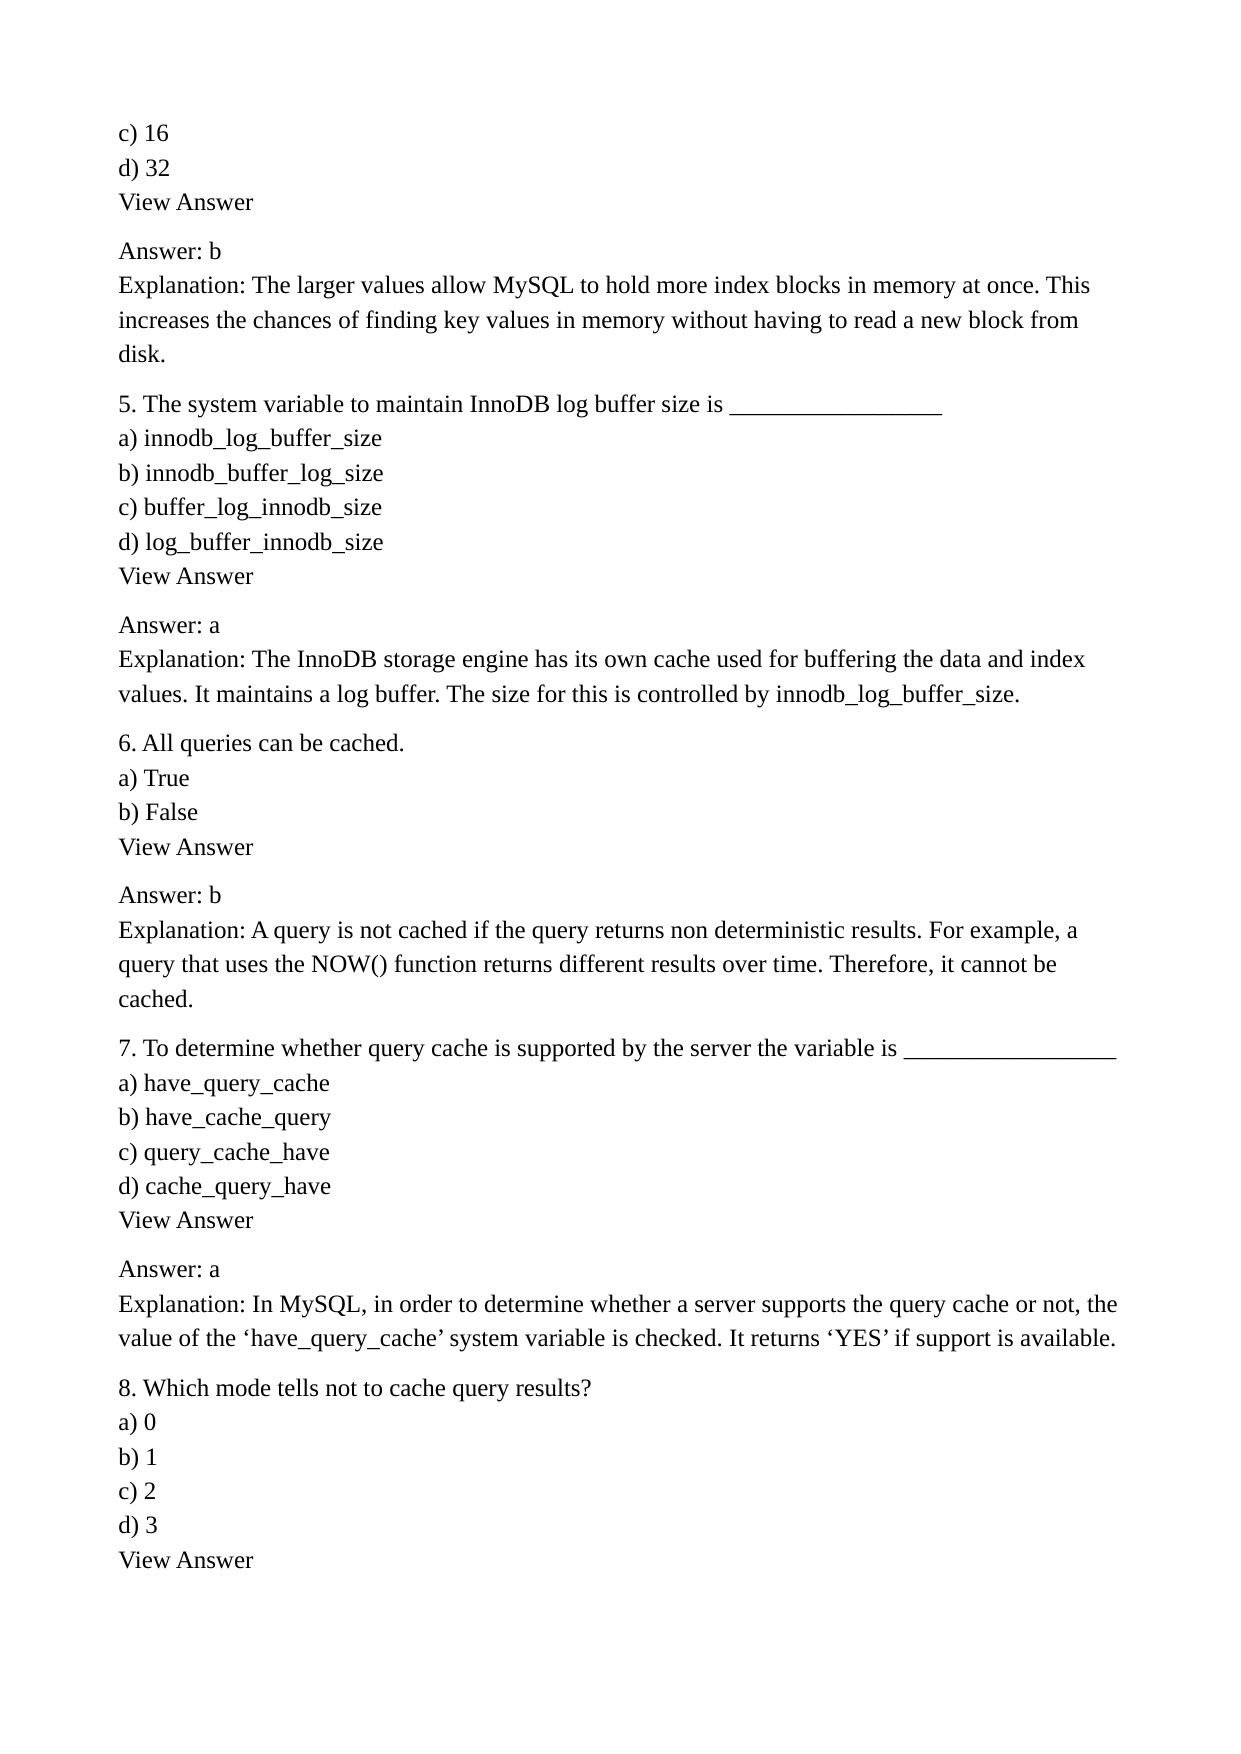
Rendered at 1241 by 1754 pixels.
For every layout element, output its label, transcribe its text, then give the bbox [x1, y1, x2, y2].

text c) 16 d) 32 View Answer [118, 118, 1122, 216]
text Answer: a Explanation: In MySQL, in order to determine whether a server supports the query cache or not, the value of the ‘have_query_cache’ system variable is checked. It returns ‘YES’ if support is available. [118, 1254, 1122, 1352]
text 5. The system variable to maintain InnoDB log buffer size is _________________ a) innodb_log_buffer_size b) innodb_buffer_log_size c) buffer_log_innodb_size d) log_buffer_innodb_size View Answer [118, 389, 1122, 590]
text Answer: b Explanation: The larger values allow MySQL to hold more index blocks in memory at once. This increases the chances of finding key values in memory without having to read a new block from disk. [118, 236, 1122, 368]
text 6. All queries can be cached. a) True b) False View Answer [118, 728, 1122, 860]
text 8. Which mode tells not to cache query results? a) 0 b) 1 c) 2 d) 3 View Answer [118, 1373, 1122, 1574]
text Answer: b Explanation: A query is not cached if the query returns non deterministic results. For example, a query that uses the NOW() function returns different results over time. Therefore, it cannot be cached. [118, 881, 1122, 1013]
text 7. To determine whether query cache is supported by the server the variable is _________________ a) have_query_cache b) have_cache_query c) query_cache_have d) cache_query_have View Answer [118, 1033, 1122, 1234]
text Answer: a Explanation: The InnoDB storage engine has its own cache used for buffering the data and index values. It maintains a log buffer. The size for this is controlled by innodb_log_buffer_size. [118, 610, 1122, 708]
